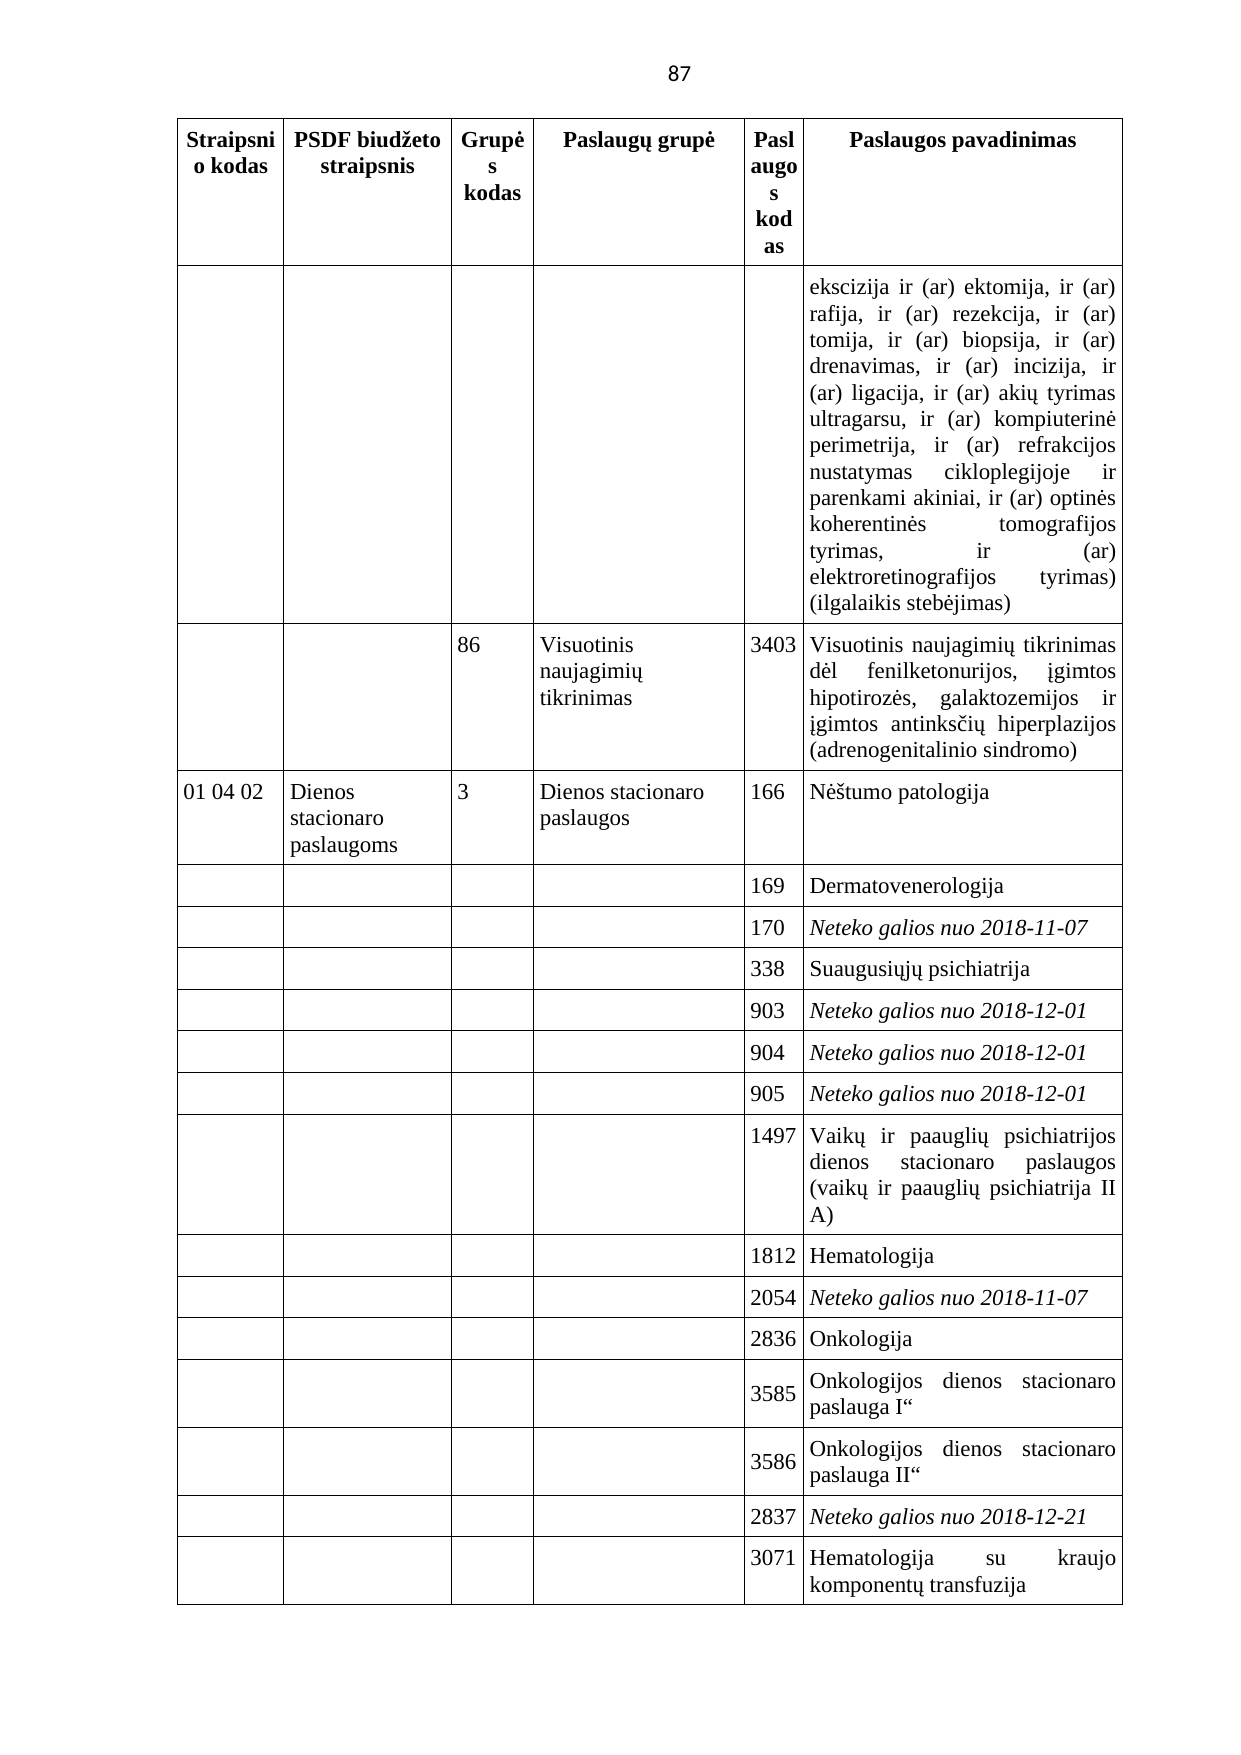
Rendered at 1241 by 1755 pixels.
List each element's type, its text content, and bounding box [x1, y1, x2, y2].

table_cell [178, 1031, 283, 1072]
table_cell 904 [745, 1031, 803, 1072]
table_cell 3586 [745, 1428, 803, 1495]
table_cell [178, 865, 283, 906]
table_cell [284, 1496, 451, 1536]
table_cell [534, 1318, 744, 1359]
table_cell Neteko galios nuo 2018-12-01 [804, 1073, 1122, 1113]
table_cell [178, 948, 283, 989]
table_cell [452, 1073, 533, 1113]
table_cell [534, 266, 744, 623]
table_cell [284, 1428, 451, 1495]
table_cell Visuotinis naujagimių tikrinimas [534, 624, 744, 770]
table_cell 169 [745, 865, 803, 906]
table_cell [284, 1277, 451, 1317]
table_cell [178, 1073, 283, 1113]
table_cell [534, 865, 744, 906]
table_cell Dienos stacionaro paslaugoms [284, 771, 451, 864]
table_cell [284, 865, 451, 906]
table_cell [452, 1496, 533, 1536]
table_cell Visuotinis naujagimių tikrinimas dėl fenilketonurijos, įgimtos hipotirozės, galaktozemijos ir įgimtos antinksčių hiperplazijos (adrenogenitalinio sindromo) [804, 624, 1122, 770]
table_cell [534, 1073, 744, 1113]
table_cell [452, 990, 533, 1030]
table_cell [284, 990, 451, 1030]
table_cell [452, 1277, 533, 1317]
table_cell [284, 1031, 451, 1072]
table_cell [534, 1360, 744, 1427]
table_cell Vaikų ir paauglių psichiatrijos dienos stacionaro paslaugos (vaikų ir paauglių psichiatrija II A) [804, 1115, 1122, 1234]
table_cell 86 [452, 624, 533, 770]
table_cell [178, 1115, 283, 1234]
table_cell Neteko galios nuo 2018-12-21 [804, 1496, 1122, 1536]
table_cell [452, 865, 533, 906]
table_cell [534, 1235, 744, 1276]
table_cell [284, 1318, 451, 1359]
table_cell [284, 1115, 451, 1234]
table_cell Hematologija [804, 1235, 1122, 1276]
table_cell [284, 624, 451, 770]
table_cell [534, 1031, 744, 1072]
table_cell [452, 907, 533, 947]
table_cell 2836 [745, 1318, 803, 1359]
table_cell [284, 1073, 451, 1113]
table_cell [284, 1235, 451, 1276]
table_cell [452, 948, 533, 989]
table_cell [534, 948, 744, 989]
table_cell [178, 624, 283, 770]
table_cell [534, 1496, 744, 1536]
table_cell 3403 [745, 624, 803, 770]
table_cell 903 [745, 990, 803, 1030]
table_cell [284, 907, 451, 947]
table_cell [178, 1235, 283, 1276]
table_cell [178, 266, 283, 623]
table_cell [452, 1360, 533, 1427]
table_cell [284, 1360, 451, 1427]
table_cell Dermatovenerologija [804, 865, 1122, 906]
table_cell [452, 1235, 533, 1276]
table_cell [178, 1428, 283, 1495]
table_header Grupės kodas [452, 119, 533, 265]
table_cell [452, 1318, 533, 1359]
table_cell 3585 [745, 1360, 803, 1427]
table_cell [178, 907, 283, 947]
table_cell Onkologija [804, 1318, 1122, 1359]
table_cell 905 [745, 1073, 803, 1113]
table_cell 2837 [745, 1496, 803, 1536]
table_cell [452, 1031, 533, 1072]
table_cell Onkologijos dienos stacionaro paslauga II“ [804, 1428, 1122, 1495]
table_cell 166 [745, 771, 803, 864]
table_cell 3071 [745, 1537, 803, 1604]
table_cell ekscizija ir (ar) ektomija, ir (ar) rafija, ir (ar) rezekcija, ir (ar) tomija, ir (ar) biopsija, ir (ar) drenavimas, ir (ar) incizija, ir (ar) ligacija, ir (ar) akių tyrimas ultragarsu, ir (ar) kompiuterinė perimetrija, ir (ar) refrakcijos nustatymas cikloplegijoje ir parenkami akiniai, ir (ar) optinės koherentinės tomografijos tyrimas, ir (ar) elektroretinografijos tyrimas) (ilgalaikis stebėjimas) [804, 266, 1122, 623]
table_cell [178, 1360, 283, 1427]
table_cell 3 [452, 771, 533, 864]
table_cell [178, 990, 283, 1030]
table_cell 1812 [745, 1235, 803, 1276]
table_cell [534, 1115, 744, 1234]
table_cell [452, 1537, 533, 1604]
table_cell [534, 907, 744, 947]
table_cell Suaugusiųjų psichiatrija [804, 948, 1122, 989]
table_header Paslaugų grupė [534, 119, 744, 265]
table_cell Neteko galios nuo 2018-11-07 [804, 1277, 1122, 1317]
table_cell Nėštumo patologija [804, 771, 1122, 864]
table_cell Onkologijos dienos stacionaro paslauga I“ [804, 1360, 1122, 1427]
table_cell [534, 990, 744, 1030]
table_cell [534, 1428, 744, 1495]
table_cell Hematologija su kraujo komponentų transfuzija [804, 1537, 1122, 1604]
table_cell Dienos stacionaro paslaugos [534, 771, 744, 864]
table_cell [534, 1537, 744, 1604]
table_cell 338 [745, 948, 803, 989]
table_cell [452, 1428, 533, 1495]
table_cell [178, 1277, 283, 1317]
table_cell 1497 [745, 1115, 803, 1234]
table_cell 170 [745, 907, 803, 947]
table_cell 2054 [745, 1277, 803, 1317]
table_cell [452, 1115, 533, 1234]
table_cell 01 04 02 [178, 771, 283, 864]
table_cell [284, 948, 451, 989]
table_cell [178, 1318, 283, 1359]
table_header Straipsnio kodas [178, 119, 283, 265]
table_header PSDF biudžeto straipsnis [284, 119, 451, 265]
table_header Paslaugos pavadinimas [804, 119, 1122, 265]
table_cell [452, 266, 533, 623]
table_cell [745, 266, 803, 623]
table_cell [284, 266, 451, 623]
table_cell Neteko galios nuo 2018-11-07 [804, 907, 1122, 947]
table_cell [534, 1277, 744, 1317]
table_cell [284, 1537, 451, 1604]
table_cell [178, 1537, 283, 1604]
table_cell Neteko galios nuo 2018-12-01 [804, 1031, 1122, 1072]
table_header Paslaugos kodas [745, 119, 803, 265]
table_cell Neteko galios nuo 2018-12-01 [804, 990, 1122, 1030]
table_cell [178, 1496, 283, 1536]
